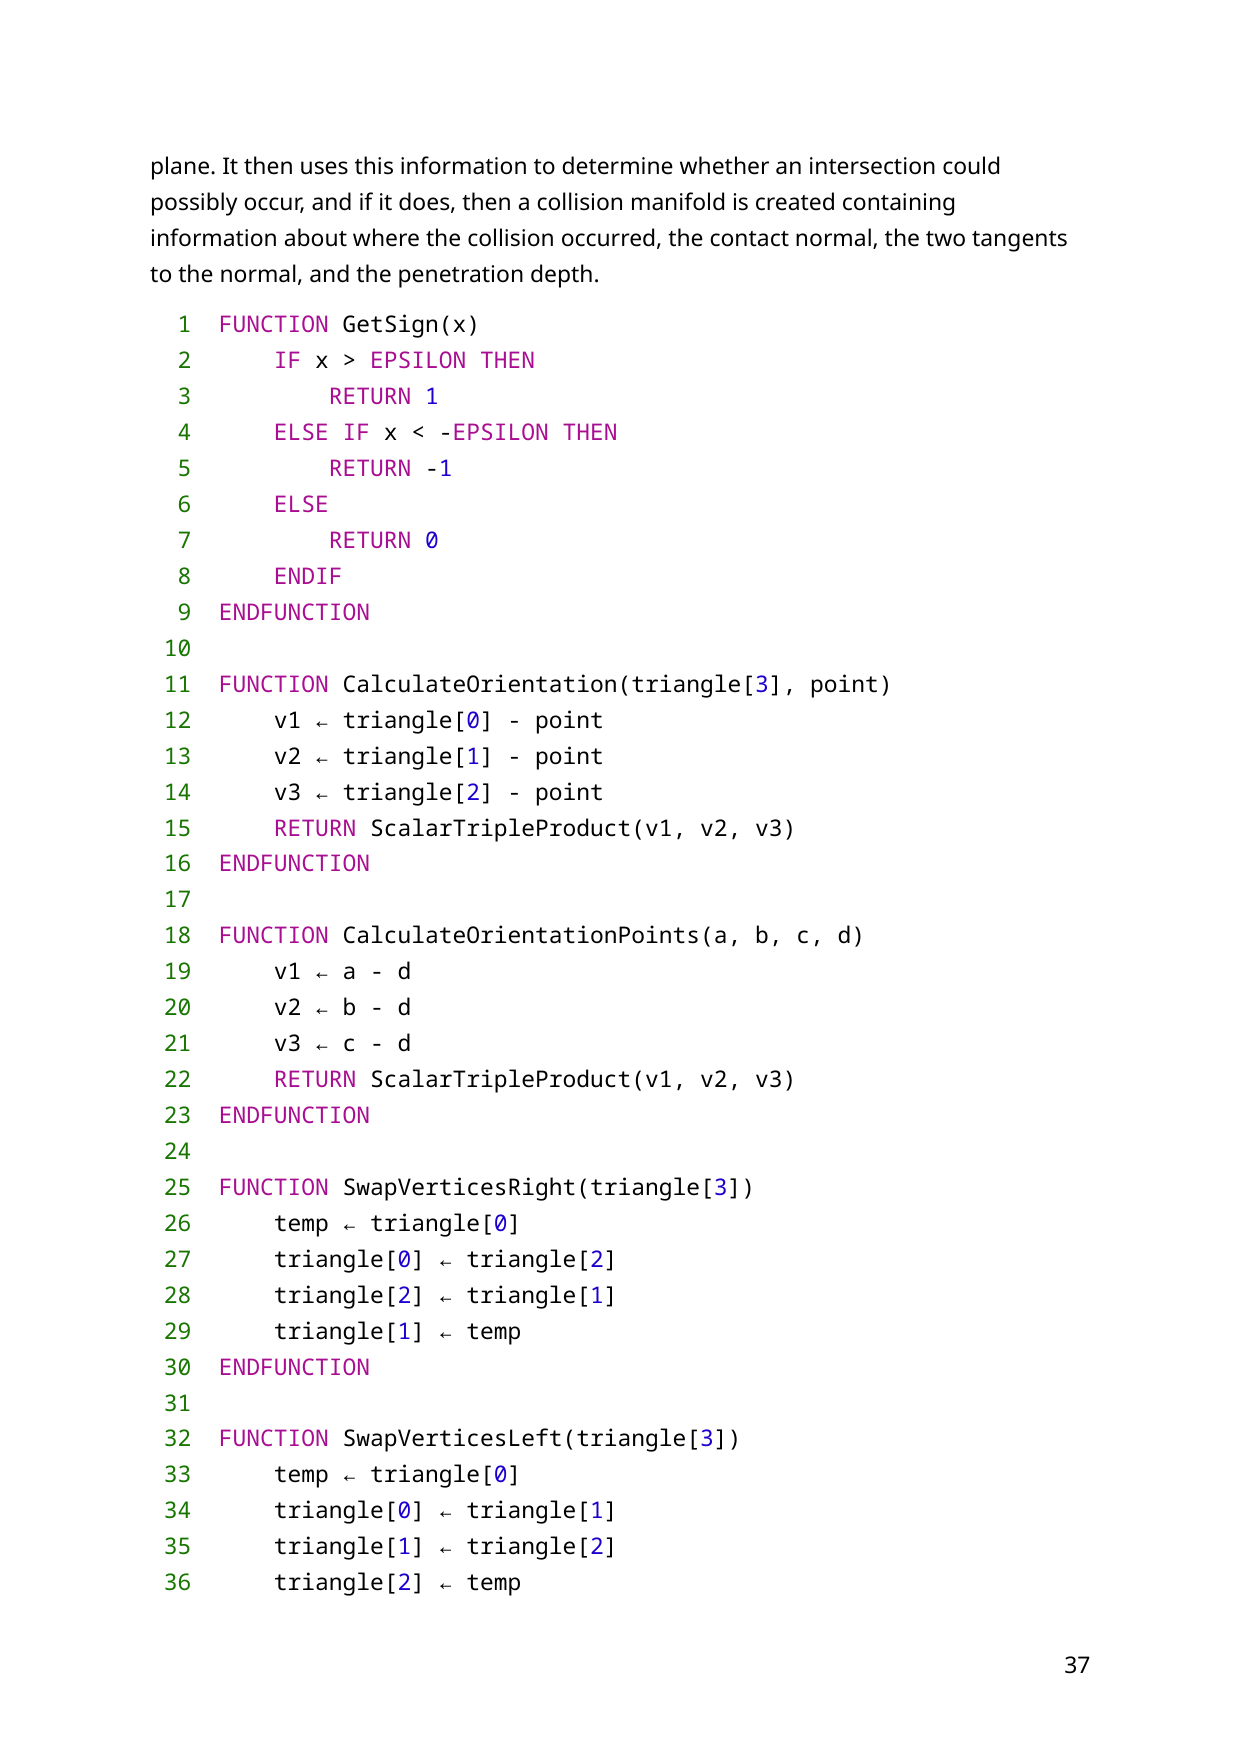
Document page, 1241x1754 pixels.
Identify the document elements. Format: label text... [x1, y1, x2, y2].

text 1 FUNCTION GetSign(x) [150, 308, 1090, 339]
text 23 ENDFUNCTION [150, 1099, 1090, 1130]
text 14 v3 ← triangle[2] - point [150, 776, 1090, 807]
text 34 triangle[0] ← triangle[1] [150, 1494, 1090, 1526]
text 33 temp ← triangle[0] [150, 1458, 1090, 1489]
text 30 ENDFUNCTION [150, 1351, 1090, 1382]
text 15 RETURN ScalarTripleProduct(v1, v2, v3) [150, 811, 1090, 843]
text 16 ENDFUNCTION [150, 847, 1090, 879]
text 6 ELSE [150, 488, 1090, 519]
text 36 triangle[2] ← temp [150, 1566, 1090, 1597]
text 19 v1 ← a - d [150, 955, 1090, 986]
text 8 ENDIF [150, 560, 1090, 591]
text 25 FUNCTION SwapVerticesRight(triangle[3]) [150, 1171, 1090, 1202]
text 31 [150, 1386, 1090, 1418]
text 27 triangle[0] ← triangle[2] [150, 1243, 1090, 1274]
text 4 ELSE IF x < -EPSILON THEN [150, 416, 1090, 447]
text 17 [150, 883, 1090, 914]
text 18 FUNCTION CalculateOrientationPoints(a, b, c, d) [150, 919, 1090, 951]
text 29 triangle[1] ← temp [150, 1314, 1090, 1346]
text 2 IF x > EPSILON THEN [150, 344, 1090, 376]
text 28 triangle[2] ← triangle[1] [150, 1279, 1090, 1310]
text 22 RETURN ScalarTripleProduct(v1, v2, v3) [150, 1063, 1090, 1094]
text plane. It then uses this information to determine whether an intersection could possibly occur, and if it does, then a collision manifold is created containing information about where the collision occurred, the contact normal, the two tangents to the normal, and the penetration depth. [150, 150, 1090, 289]
text 3 RETURN 1 [150, 380, 1090, 411]
text 26 temp ← triangle[0] [150, 1207, 1090, 1238]
text 11 FUNCTION CalculateOrientation(triangle[3], point) [150, 668, 1090, 699]
text 21 v3 ← c - d [150, 1027, 1090, 1058]
text 12 v1 ← triangle[0] - point [150, 704, 1090, 735]
text 35 triangle[1] ← triangle[2] [150, 1530, 1090, 1561]
text 7 RETURN 0 [150, 524, 1090, 555]
text 5 RETURN -1 [150, 452, 1090, 483]
text 20 v2 ← b - d [150, 991, 1090, 1022]
text 32 FUNCTION SwapVerticesLeft(triangle[3]) [150, 1422, 1090, 1454]
text 9 ENDFUNCTION [150, 596, 1090, 627]
text 10 [150, 632, 1090, 663]
text 24 [150, 1135, 1090, 1166]
text 13 v2 ← triangle[1] - point [150, 739, 1090, 771]
